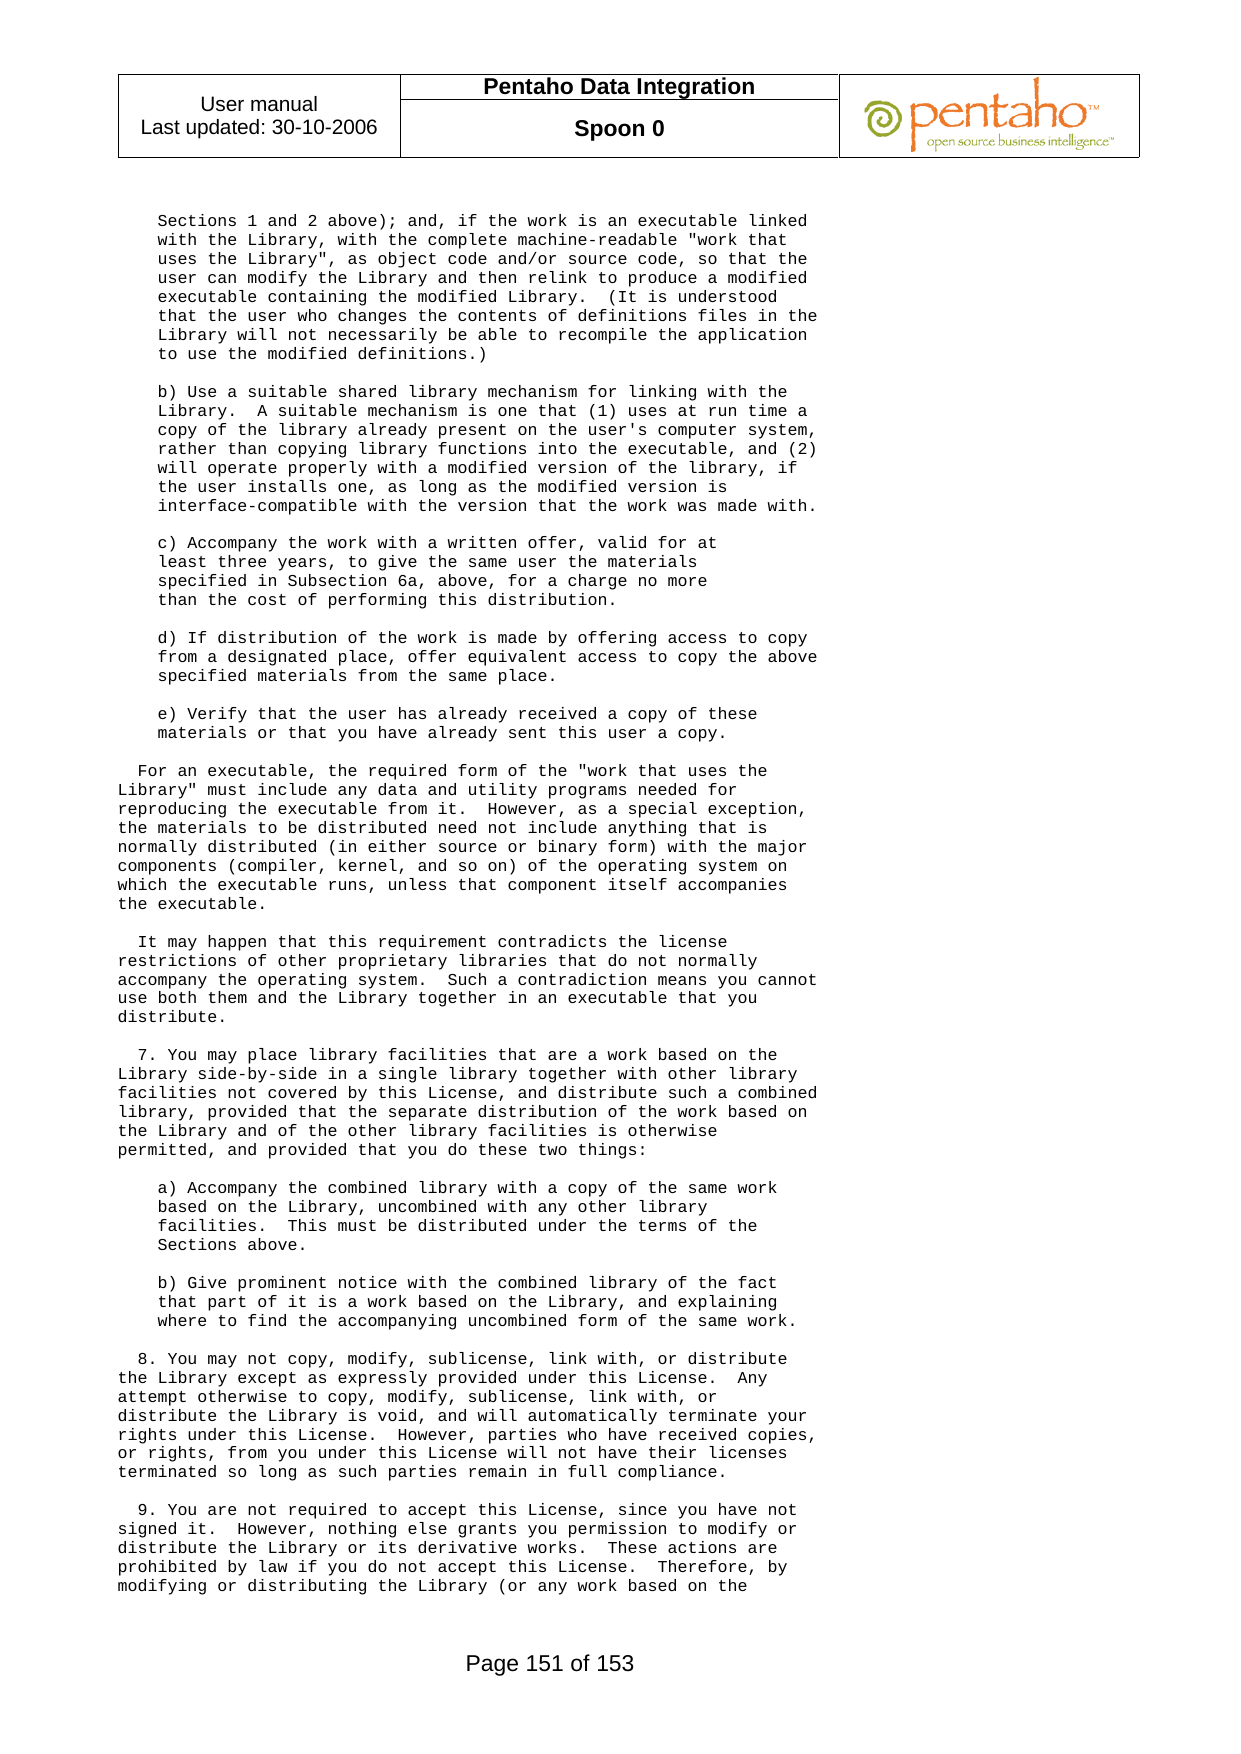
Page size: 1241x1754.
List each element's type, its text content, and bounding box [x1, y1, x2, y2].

text Sections 1 and 2 above); and, if the work is an executable linked with the Library, with the complete machine-readable "work that uses the Library", as object code and/or source code, so that the user can modify the Library and then relink to produce a modified executable containing the modified Library. (It is understood that the user who changes the contents of definitions files in the Library will not necessarily be able to recompile the application to use the modified definitions.) b) Use a suitable shared library mechanism for linking with the Library. A suitable mechanism is one that (1) uses at run time a copy of the library already present on the user's computer system, rather than copying library functions into the executable, and (2) will operate properly with a modified version of the library, if the user installs one, as long as the modified version is interface-compatible with the version that the work was made with. c) Accompany the work with a written offer, valid for at least three years, to give the same user the materials specified in Subsection 6a, above, for a charge no more than the cost of performing this distribution. d) If distribution of the work is made by offering access to copy from a designated place, offer equivalent access to copy the above specified materials from the same place. e) Verify that the user has already received a copy of these materials or that you have already sent this user a copy. For an executable, the required form of the "work that uses the Library" must include any data and utility programs needed for reproducing the executable from it. However, as a special exception, the materials to be distributed need not include anything that is normally distributed (in either source or binary form) with the major components (compiler, kernel, and so on) of the operating system on which the executable runs, unless that component itself accompanies the executable. It may happen that this requirement contradicts the license restrictions of other proprietary libraries that do not normally accompany the operating system. Such a contradiction means you cannot use both them and the Library together in an executable that you distribute. 7. You may place library facilities that are a work based on the Library side-by-side in a single library together with other library facilities not covered by this License, and distribute such a combined library, provided that the separate distribution of the work based on the Library and of the other library facilities is otherwise permitted, and provided that you do these two things: a) Accompany the combined library with a copy of the same work based on the Library, uncombined with any other library facilities. This must be distributed under the terms of the Sections above. b) Give prominent notice with the combined library of the fact that part of it is a work based on the Library, and explaining where to find the accompanying uncombined form of the same work. 8. You may not copy, modify, sublicense, link with, or distribute the Library except as expressly provided under this License. Any attempt otherwise to copy, modify, sublicense, link with, or distribute the Library is void, and will automatically terminate your rights under this License. However, parties who have received copies, or rights, from you under this License will not have their licenses terminated so long as such parties remain in full compliance. 9. You are not required to accept this License, since you have not signed it. However, nothing else grants you permission to modify or distribute the Library or its derivative works. These actions are prohibited by law if you do not accept this License. Therefore, by modifying or distributing the Library (or any work based on the [117, 213, 1137, 1597]
